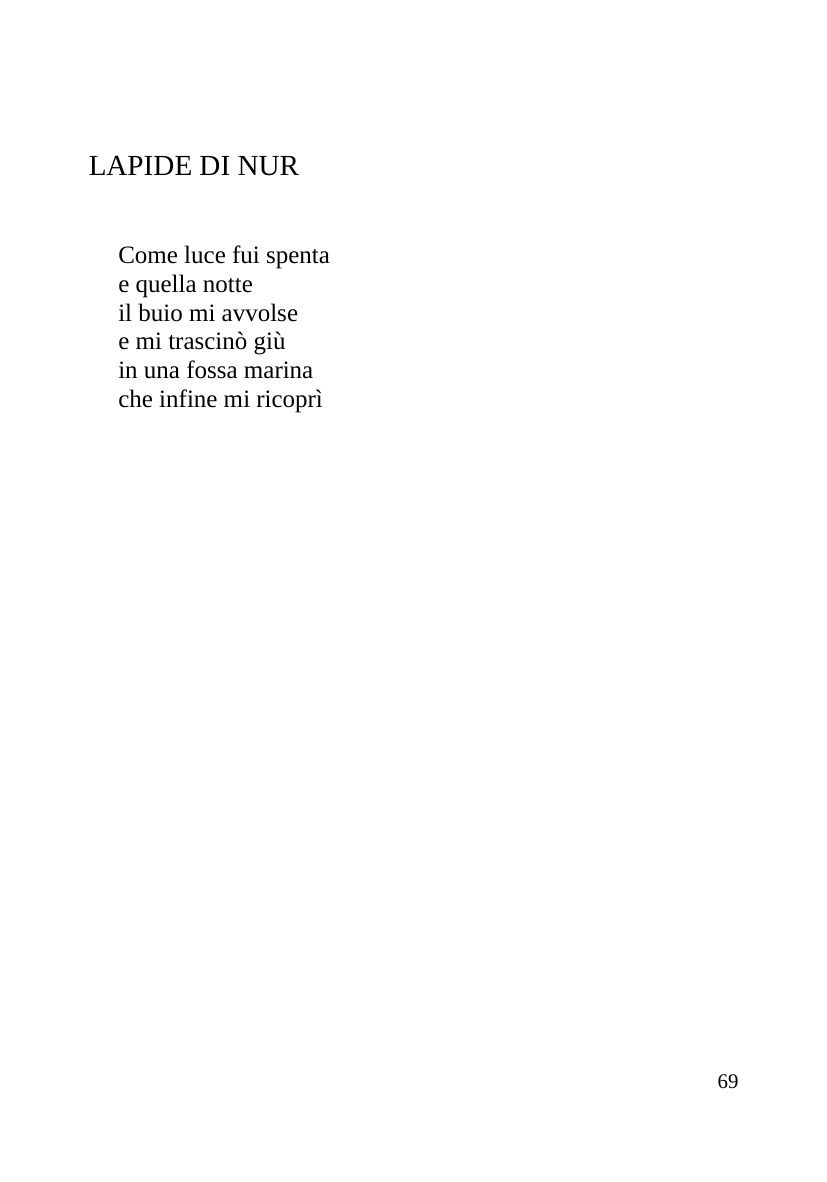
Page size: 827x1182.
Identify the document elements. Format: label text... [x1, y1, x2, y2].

text e quella notte [88, 269, 738, 298]
text e mi trascinò giù [88, 326, 738, 355]
text in una fossa marina [88, 355, 738, 384]
text che infine mi ricoprì [88, 384, 738, 413]
text il buio mi avvolse [88, 298, 738, 326]
text Come luce fui spenta [88, 240, 738, 269]
text LAPIDE DI NUR [88, 148, 738, 181]
